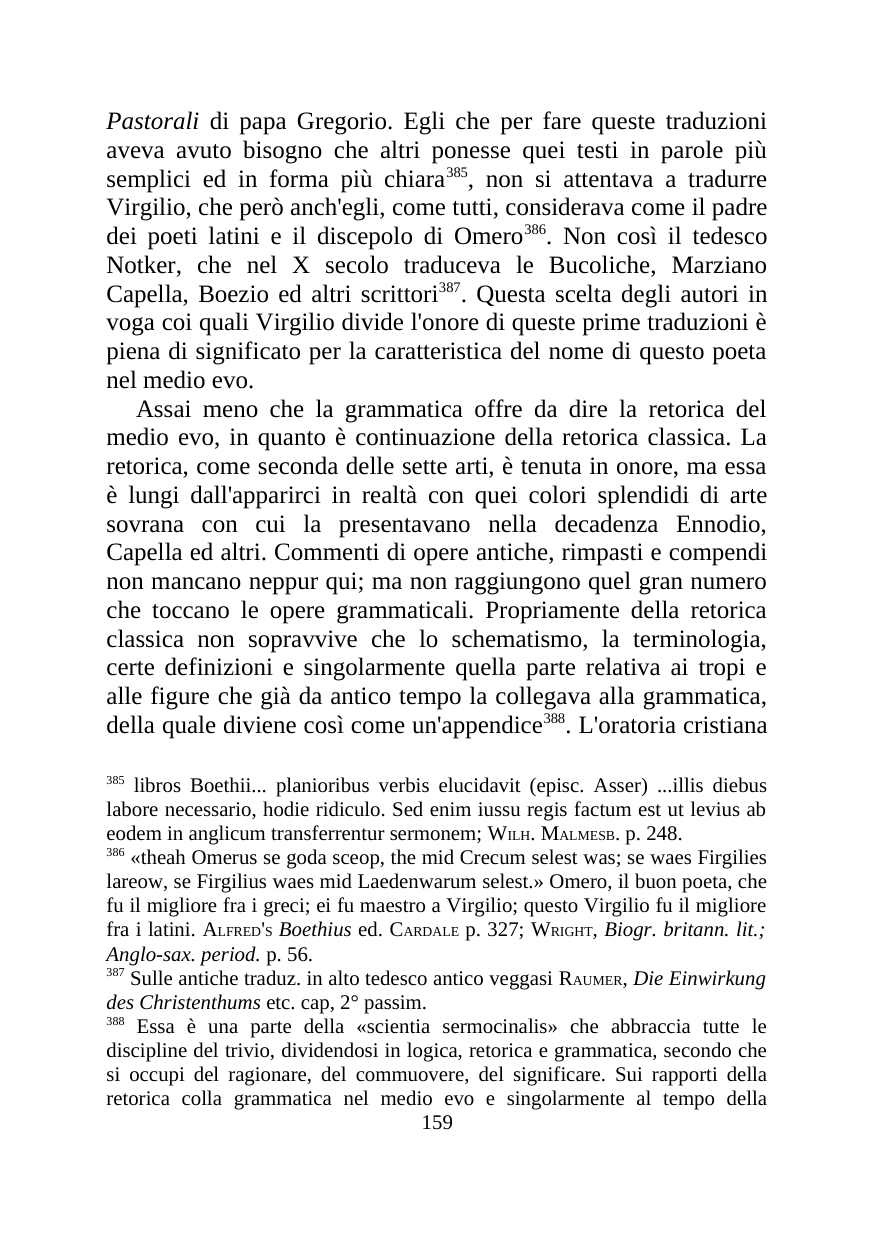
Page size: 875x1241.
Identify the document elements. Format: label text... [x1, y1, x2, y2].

text Pastorali di papa Gregorio. Egli che per fare queste traduzioni aveva avuto bisogno che altri ponesse quei testi in parole più semplici ed in forma più chiara, non si attentava a tradurre Virgilio, che però anch'egli, come tutti, considerava come il padre dei poeti latini e il discepolo di Omero. Non così il tedesco Notker, che nel X secolo traduceva le Bucoliche, Marziano Capella, Boezio ed altri scrittori. Questa scelta degli autori in voga coi quali Virgilio divide l'onore di queste prime traduzioni è piena di significato per la caratteristica del nome di questo poeta nel medio evo. [106, 106, 768, 394]
text libros Boethii... planioribus verbis elucidavit (episc. Asser) ...illis diebus labore necessario, hodie ridiculo. Sed enim iussu regis factum est ut levius ab eodem in anglicum transferrentur sermonem; Wilh. Malmesb. p. 248. [106, 773, 768, 845]
text Sulle antiche traduz. in alto tedesco antico veggasi Raumer, Die Einwirkung des Christenthums etc. cap, 2° passim. [106, 966, 768, 1014]
text Assai meno che la grammatica offre da dire la retorica del medio evo, in quanto è continuazione della retorica classica. La retorica, come seconda delle sette arti, è tenuta in onore, ma essa è lungi dall'apparirci in realtà con quei colori splendidi di arte sovrana con cui la presentavano nella decadenza Ennodio, Capella ed altri. Commenti di opere antiche, rimpasti e compendi non mancano neppur qui; ma non raggiungono quel gran numero che toccano le opere grammaticali. Propriamente della retorica classica non sopravvive che lo schematismo, la terminologia, certe definizioni e singolarmente quella parte relativa ai tropi e alle figure che già da antico tempo la collegava alla grammatica, della quale diviene così come un'appendice. L'oratoria cristiana [106, 394, 768, 739]
text «theah Omerus se goda sceop, the mid Crecum selest was; se waes Firgilies lareow, se Firgilius waes mid Laedenwarum selest.» Omero, il buon poeta, che fu il migliore fra i greci; ei fu maestro a Virgilio; questo Virgilio fu il migliore fra i latini. Alfred's Boethius ed. Cardale p. 327; Wright, Biogr. britann. lit.; Anglo-sax. period. p. 56. [106, 845, 768, 966]
text Essa è una parte della «scientia sermocinalis» che abbraccia tutte le discipline del trivio, dividendosi in logica, retorica e grammatica, secondo che si occupi del ragionare, del commuovere, del significare. Sui rapporti della retorica colla grammatica nel medio evo e singolarmente al tempo della [106, 1014, 768, 1110]
